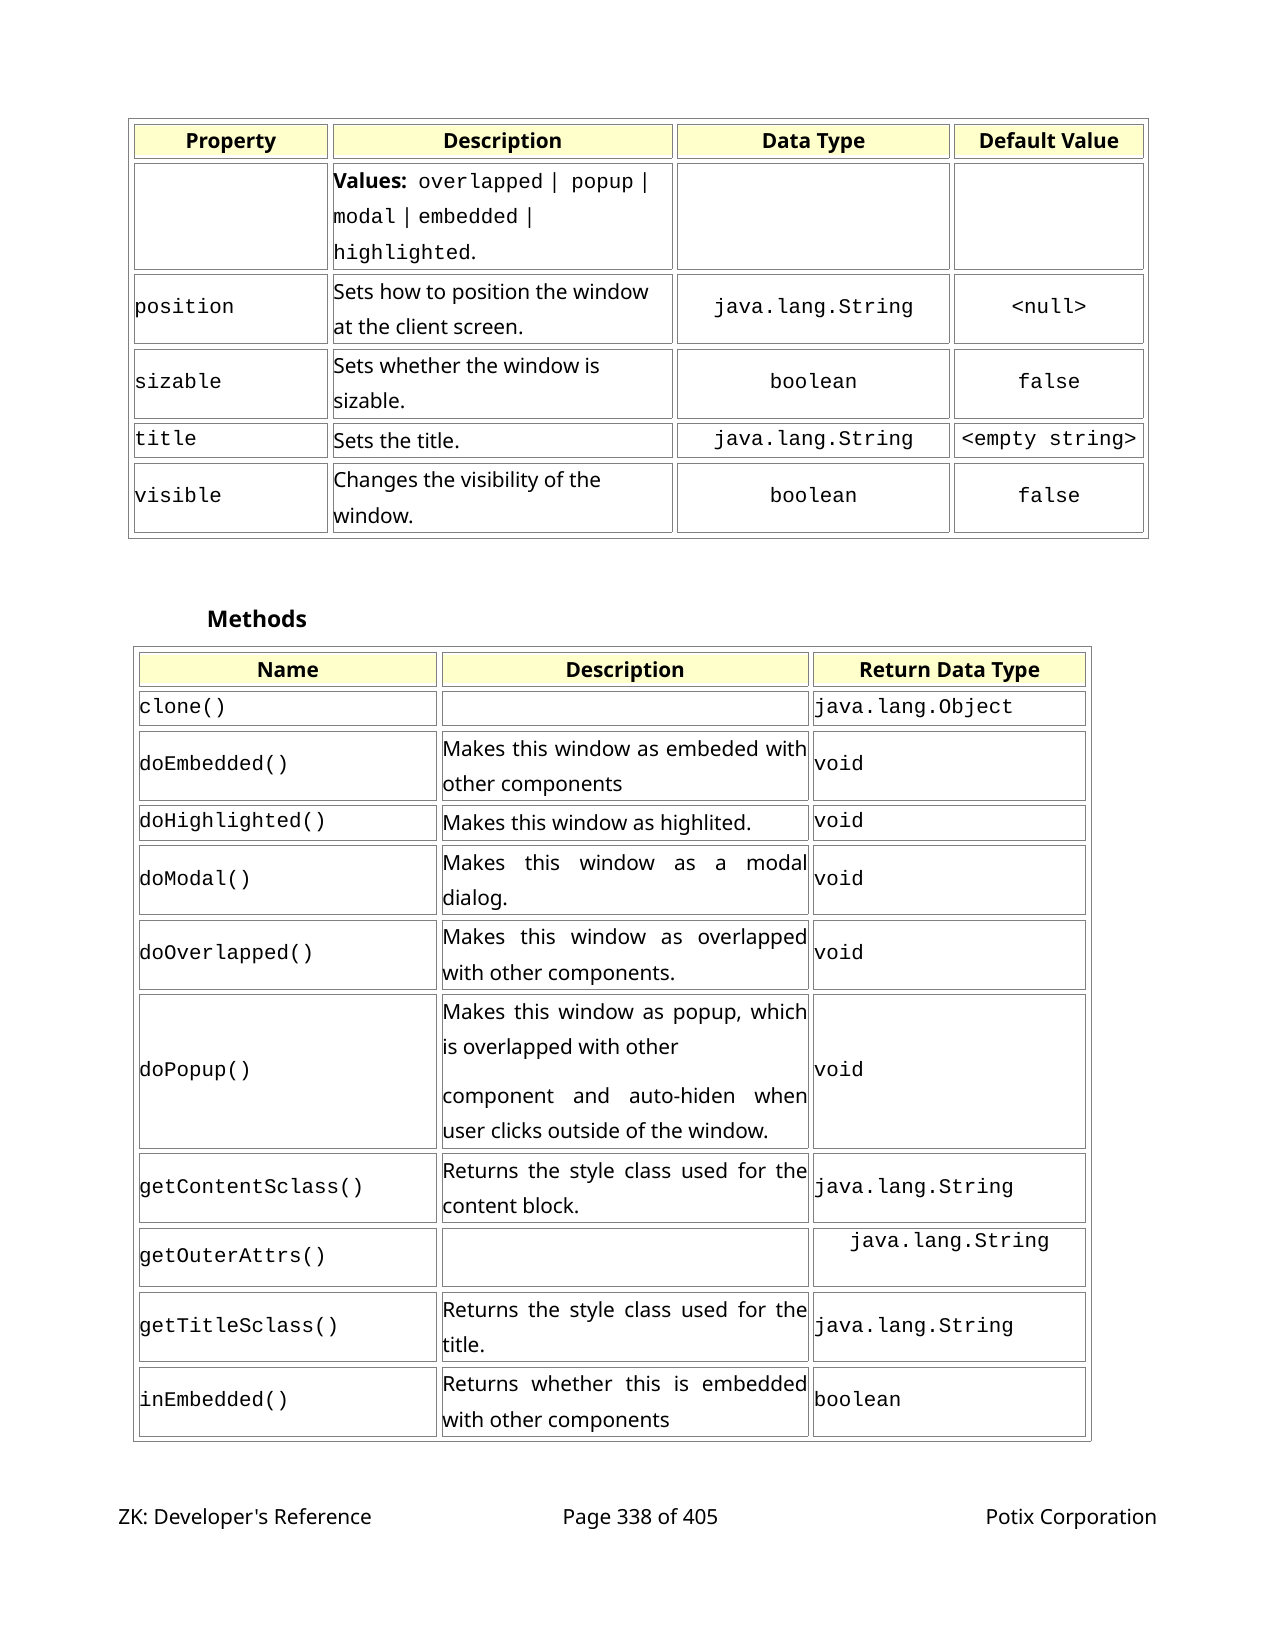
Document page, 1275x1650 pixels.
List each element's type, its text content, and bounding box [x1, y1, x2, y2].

table_cell boolean [675, 457, 952, 532]
table_cell java.lang.String [811, 1222, 1088, 1286]
table_cell doOverlapped() [136, 914, 439, 989]
table_cell <empty string> [952, 418, 1146, 457]
table_cell visible [131, 457, 330, 532]
table_cell inEmbedded() [136, 1361, 439, 1436]
table_cell [443, 692, 808, 725]
table_header Property [131, 119, 330, 158]
table_header Description [330, 119, 675, 158]
table_cell [675, 158, 952, 268]
table_cell [439, 686, 811, 725]
table_cell doPopup() [136, 989, 439, 1148]
table_cell java.lang.String [675, 269, 952, 343]
subtitle Methods [207, 603, 1157, 634]
table_cell false [952, 343, 1146, 418]
table_cell [952, 158, 1146, 268]
table_cell doHighlighted() [136, 800, 439, 839]
table_cell false [952, 457, 1146, 532]
table_cell doModal() [136, 840, 439, 914]
table_cell Sets how to position the window at the client screen. [330, 269, 675, 343]
table_cell <null> [952, 269, 1146, 343]
table_cell Sets whether the window is sizable. [330, 343, 675, 418]
table_cell sizable [131, 343, 330, 418]
table_cell Changes the visibility of the window. [330, 457, 675, 532]
table_cell getContentSclass() [136, 1148, 439, 1222]
table_cell void [811, 914, 1088, 989]
table_cell clone() [136, 686, 439, 725]
table_cell void [811, 989, 1088, 1148]
table_cell Returns whether this is embedded with other components [439, 1361, 811, 1436]
table_header Return Data Type [811, 647, 1088, 686]
table_cell Makes this window as a modal dialog. [439, 840, 811, 914]
table_cell Makes this window as embeded with other components [439, 725, 811, 800]
table_cell Makes this window as popup, which is overlapped with other component and auto-hiden when user clicks outside of the window. [439, 989, 811, 1148]
table_cell Values: overlapped | popup | modal | embedded | highlighted. [330, 158, 675, 268]
table_cell Makes this window as overlapped with other components. [439, 914, 811, 989]
table_header Data Type [675, 119, 952, 158]
table_cell doEmbedded() [136, 725, 439, 800]
table_cell void [811, 725, 1088, 800]
table_cell Makes this window as highlited. [439, 800, 811, 839]
table_cell getOuterAttrs() [136, 1222, 439, 1286]
table_cell java.lang.Object [811, 686, 1088, 725]
table_cell Returns the style class used for the title. [439, 1286, 811, 1361]
table_cell position [131, 269, 330, 343]
table_header Default Value [952, 119, 1146, 158]
table_cell [131, 158, 330, 268]
table_cell void [811, 800, 1088, 839]
table_cell [439, 1222, 811, 1286]
table_cell boolean [811, 1361, 1088, 1436]
table_cell java.lang.String [811, 1286, 1088, 1361]
table_cell java.lang.String [675, 418, 952, 457]
table_cell [443, 1229, 808, 1286]
table_header Name [136, 647, 439, 686]
table_cell getTitleSclass() [136, 1286, 439, 1361]
table_cell Returns the style class used for the content block. [439, 1148, 811, 1222]
table_cell java.lang.String [811, 1148, 1088, 1222]
table_cell void [811, 840, 1088, 914]
table_cell boolean [675, 343, 952, 418]
table_header Description [439, 647, 811, 686]
table_cell Sets the title. [330, 418, 675, 457]
table_cell title [131, 418, 330, 457]
